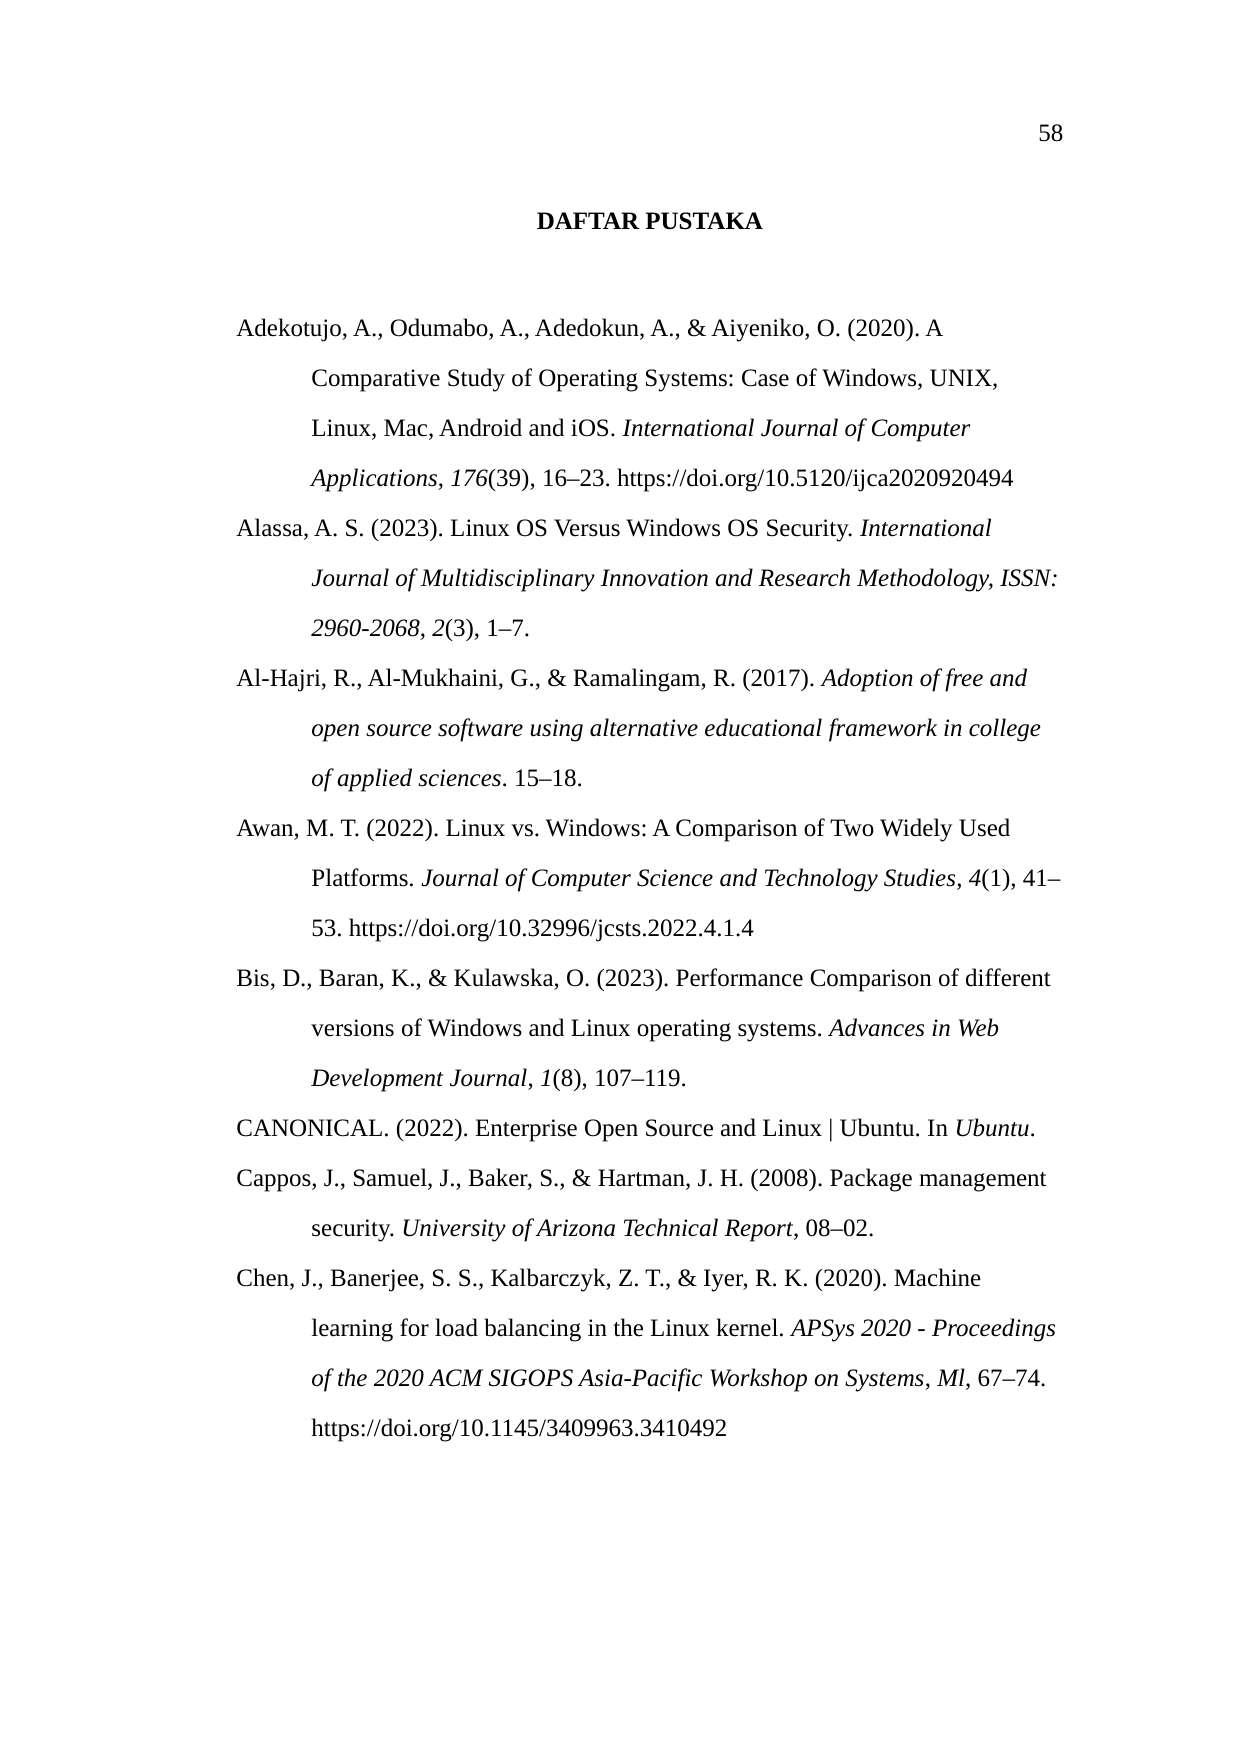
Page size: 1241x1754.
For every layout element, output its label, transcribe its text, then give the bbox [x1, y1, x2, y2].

text Chen, J., Banerjee, S. S., Kalbarczyk, Z. T., & Iyer, R. K. (2020). Machine learning for load balancing in the Linux kernel. APSys 2020 - Proceedings of the 2020 ACM SIGOPS Asia-Pacific Workshop on Systems, Ml, 67–74. https://doi.org/10.1145/3409963.3410492 [236, 1242, 1063, 1442]
text Al-Hajri, R., Al-Mukhaini, G., & Ramalingam, R. (2017). Adoption of free and open source software using alternative educational framework in college of applied sciences. 15–18. [236, 642, 1063, 792]
text Alassa, A. S. (2023). Linux OS Versus Windows OS Security. International Journal of Multidisciplinary Innovation and Research Methodology, ISSN: 2960-2068, 2(3), 1–7. [236, 492, 1063, 642]
text Bis, D., Baran, K., & Kulawska, O. (2023). Performance Comparison of different versions of Windows and Linux operating systems. Advances in Web Development Journal, 1(8), 107–119. [236, 942, 1063, 1092]
text Cappos, J., Samuel, J., Baker, S., & Hartman, J. H. (2008). Package management security. University of Arizona Technical Report, 08–02. [236, 1142, 1063, 1242]
subtitle DAFTAR PUSTAKA [236, 206, 1063, 235]
text Adekotujo, A., Odumabo, A., Adedokun, A., & Aiyeniko, O. (2020). A Comparative Study of Operating Systems: Case of Windows, UNIX, Linux, Mac, Android and iOS. International Journal of Computer Applications, 176(39), 16–23. https://doi.org/10.5120/ijca2020920494 [236, 292, 1063, 492]
text Awan, M. T. (2022). Linux vs. Windows: A Comparison of Two Widely Used Platforms. Journal of Computer Science and Technology Studies, 4(1), 41–53. https://doi.org/10.32996/jcsts.2022.4.1.4 [236, 792, 1063, 942]
text CANONICAL. (2022). Enterprise Open Source and Linux | Ubuntu. In Ubuntu. [236, 1092, 1063, 1142]
